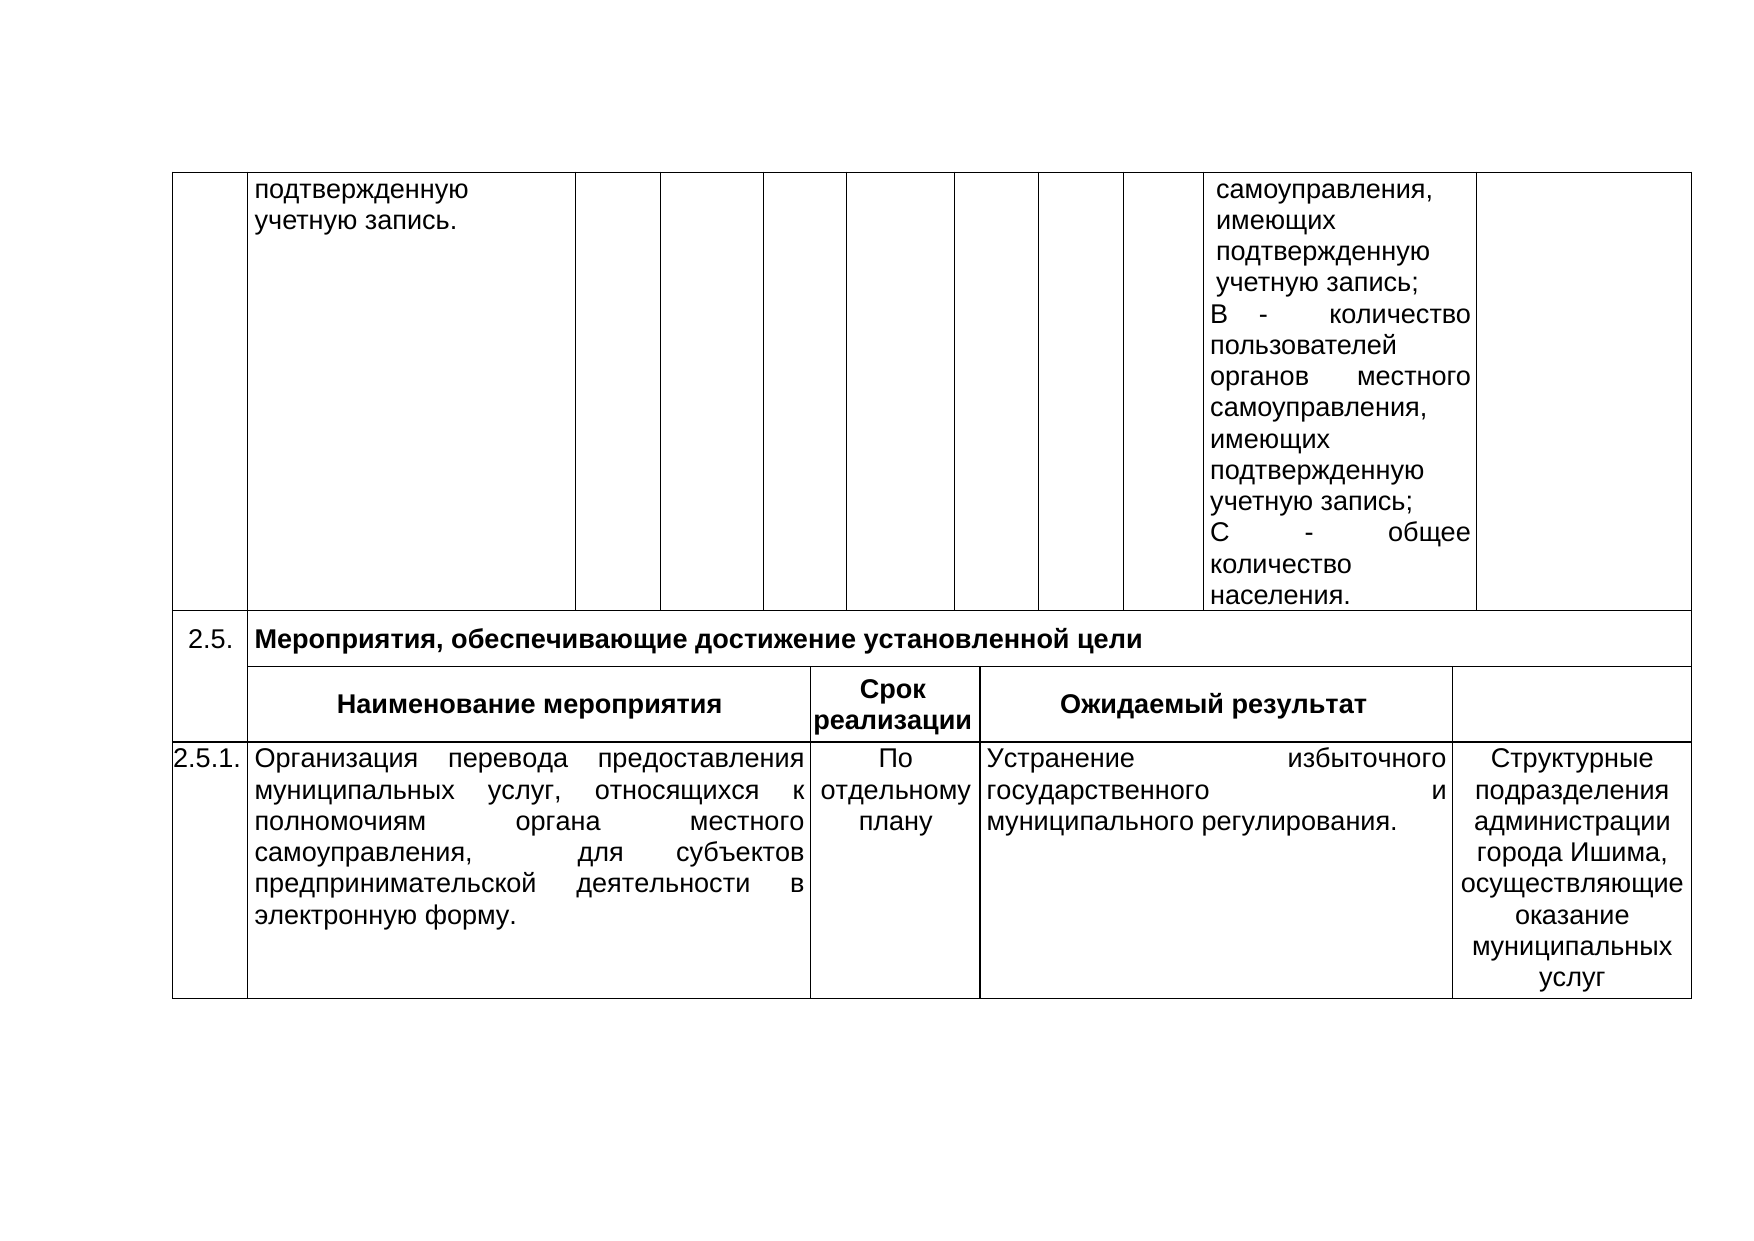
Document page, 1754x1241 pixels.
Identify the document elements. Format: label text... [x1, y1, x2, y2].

table_cell [173, 173, 247, 610]
table_cell [847, 173, 954, 610]
table_cell подтвержденную учетную запись. [248, 173, 575, 610]
table_cell По отдельному плану [811, 743, 979, 998]
table_cell Структурные подразделения администрации города Ишима, осуществляющие оказание муниципальных услуг [1453, 743, 1691, 998]
table_cell Мероприятия, обеспечивающие достижение установленной цели [248, 611, 1691, 666]
table_cell [1124, 173, 1203, 610]
table_cell [1453, 667, 1691, 741]
table_cell Устранение избыточного государственного и муниципального регулирования. [981, 743, 1452, 998]
table_cell 2.5.1. [173, 743, 247, 998]
table_cell Срок реализации [811, 667, 979, 741]
table_cell самоуправления, имеющих подтвержденную учетную запись; В - количество пользователей органов местного самоуправления, имеющих подтвержденную учетную запись; С - общее количество населения. [1204, 173, 1476, 610]
table_cell 2.5. [173, 611, 247, 741]
table_cell [955, 173, 1038, 610]
table_cell Ожидаемый результат [981, 667, 1452, 741]
table_cell [661, 173, 763, 610]
table_cell [1477, 173, 1691, 610]
table_cell [576, 173, 660, 610]
table_cell [764, 173, 846, 610]
table_cell Организация перевода предоставления муниципальных услуг, относящихся к полномочиям органа местного самоуправления, для субъектов предпринимательской деятельности в электронную форму. [248, 743, 810, 998]
table_cell [1039, 173, 1123, 610]
table_cell Наименование мероприятия [248, 667, 810, 741]
